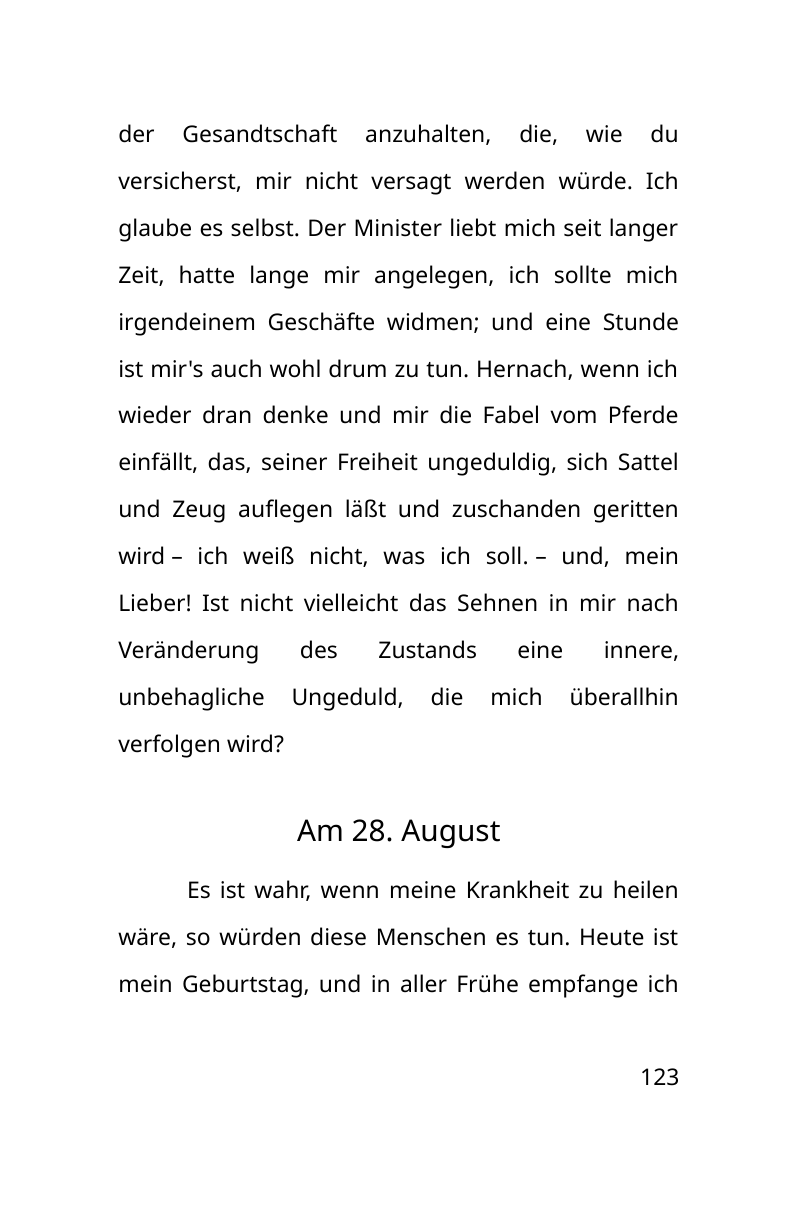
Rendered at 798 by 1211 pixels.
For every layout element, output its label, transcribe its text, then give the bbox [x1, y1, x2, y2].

text der Gesandtschaft anzuhalten, die, wie du versicherst, mir nicht versagt werden würde. Ich glaube es selbst. Der Minister liebt mich seit langer Zeit, hatte lange mir angelegen, ich sollte mich irgendeinem Geschäfte widmen; und eine Stunde ist mir's auch wohl drum zu tun. Hernach, wenn ich wieder dran denke und mir die Fabel vom Pferde einfällt, das, seiner Freiheit ungeduldig, sich Sattel und Zeug auflegen läßt und zuschanden geritten wird – ich weiß nicht, was ich soll. – und, mein Lieber! Ist nicht vielleicht das Sehnen in mir nach Veränderung des Zustands eine innere, unbehagliche Ungeduld, die mich überallhin verfolgen wird? [118, 118, 679, 759]
text Es ist wahr, wenn meine Krankheit zu heilen wäre, so würden diese Menschen es tun. Heute ist mein Geburtstag, und in aller Frühe empfange ich [118, 874, 679, 999]
subtitle Am 28. August [118, 810, 679, 850]
